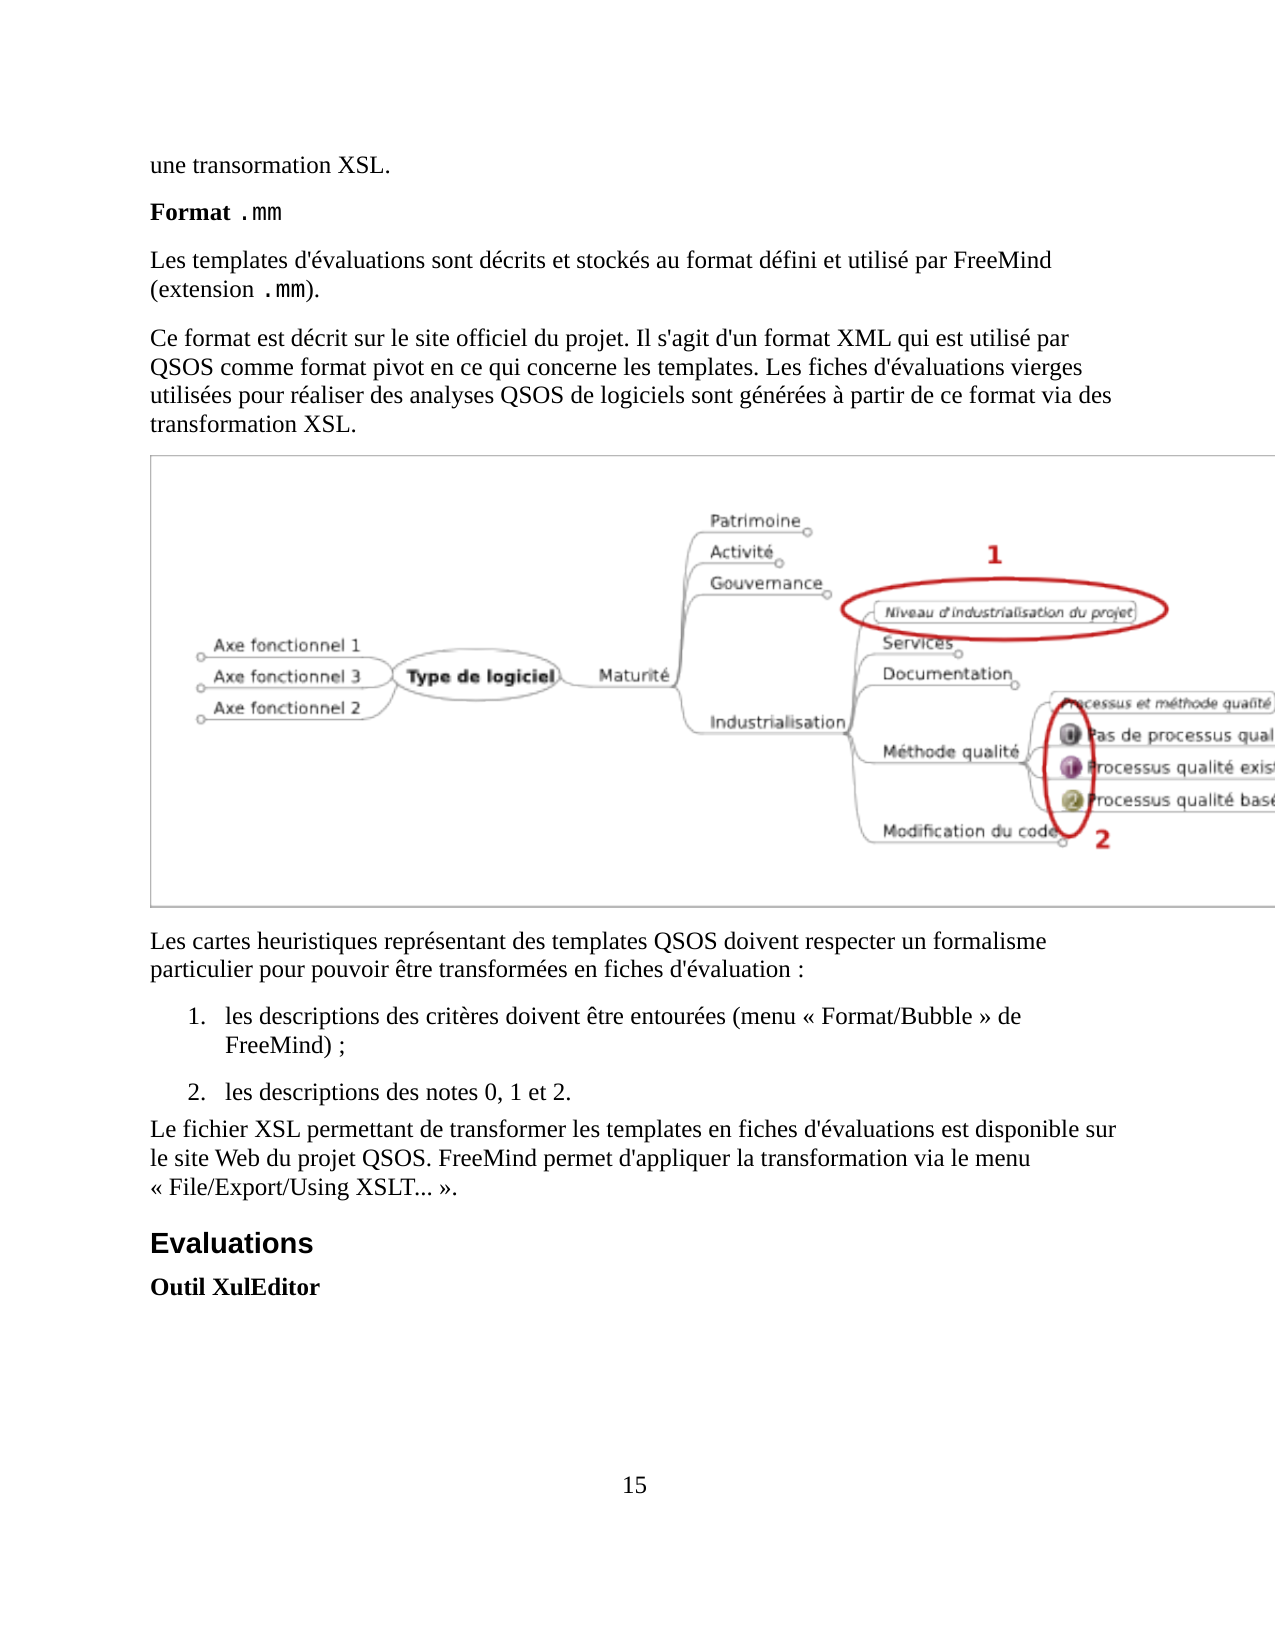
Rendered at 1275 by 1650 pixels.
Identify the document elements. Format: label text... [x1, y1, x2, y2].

text Les templates d'évaluations sont décrits et stockés au format défini et utilisé par FreeMind (extension .mm). [150, 245, 1125, 305]
list les descriptions des notes 0, 1 et 2. [187, 1077, 1125, 1105]
text Outil XulEditor [150, 1272, 1125, 1300]
list les descriptions des critères doivent être entourées (menu « Format/Bubble » de FreeMind) ; [187, 1001, 1125, 1059]
text Le fichier XSL permettant de transformer les templates en fiches d'évaluations est disponible sur le site Web du projet QSOS. FreeMind permet d'appliquer la transformation via le menu « File/Export/Using XSLT... ». [150, 1114, 1125, 1201]
text Format .mm [150, 197, 1125, 227]
subtitle Evaluations [150, 1226, 1125, 1259]
text une transormation XSL. [150, 150, 1125, 179]
picture [150, 455, 1275, 908]
text Ce format est décrit sur le site officiel du projet. Il s'agit d'un format XML qui est utilisé par QSOS comme format pivot en ce qui concerne les templates. Les fiches d'évaluations vierges utilisées pour réaliser des analyses QSOS de logiciels sont générées à partir de ce format via des transformation XSL. [150, 323, 1125, 438]
text Les cartes heuristiques représentant des templates QSOS doivent respecter un formalisme particulier pour pouvoir être transformées en fiches d'évaluation : [150, 926, 1125, 983]
